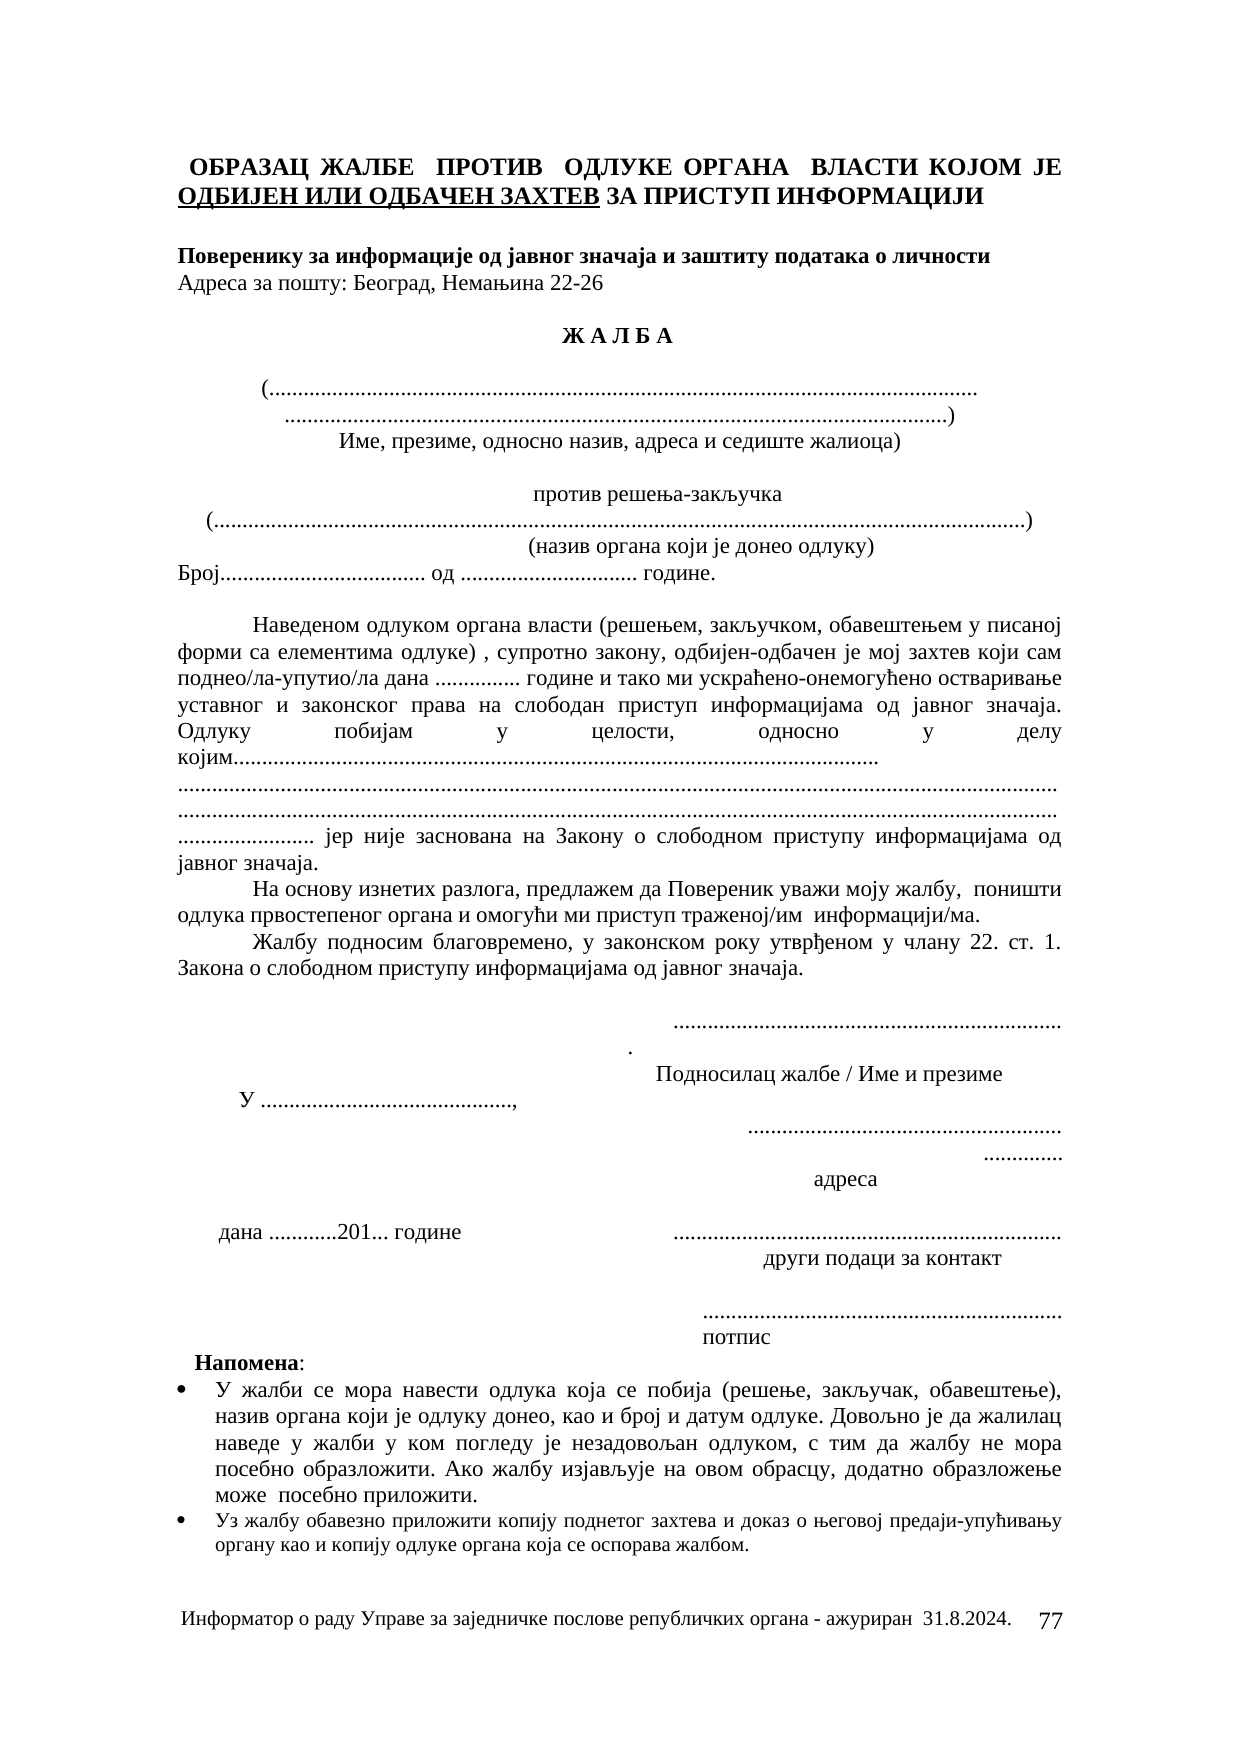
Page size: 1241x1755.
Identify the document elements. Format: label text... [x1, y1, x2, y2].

text Број.................................... од ............................... године. [177, 559, 1063, 585]
list У жалби се мора навести одлука која се побија (решење, закључак, обавештење), назив органа који је одлуку донео, као и број и датум одлуке. Довољно је да жалилац наведе у жалби у ком погледу је незадовољан одлуком, с тим да жалбу не мора посебно образложити. Ако жалбу изјављује на овом обрасцу, додатно образложење може посебно приложити. [177, 1376, 1063, 1508]
text Поверенику за информације од јавног значаја и заштиту података о личности [177, 243, 1063, 269]
text Ж А Л Б А [177, 322, 1063, 348]
subtitle ОБРАЗАЦ ЖАЛБЕ ПРОТИВ ОДЛУКЕ ОРГАНА ВЛАСТИ КОЈОМ ЈЕ ОДБИЈЕН ИЛИ ОДБАЧЕН ЗАХТЕВ ЗА ПРИСТУП ИНФОРМАЦИЈИ [177, 148, 1063, 210]
text Напомена: [177, 1349, 1063, 1376]
text ............................................................... потпис [702, 1297, 1063, 1349]
text против решења-закључка (..............................................................................................................................................) [177, 480, 1063, 532]
text На основу изнетих разлога, предлажем да Повереник уважи моју жалбу, поништи одлука првостепеног органа и омогући ми приступ траженој/им информацији/ма. [177, 875, 1063, 928]
text ....................................................................................................................) [177, 401, 1063, 427]
list Уз жалбу обавезно приложити копију поднетог захтева и доказ о његовој предаји-упућивању органу као и копију одлуке органа која се оспорава жалбом. [177, 1508, 1063, 1556]
text адреса [177, 1165, 1063, 1191]
text Подносилац жалбе / Име и презиме [627, 1059, 1063, 1086]
text други подаци за контакт [702, 1244, 1063, 1270]
text (............................................................................................................................ [177, 374, 1063, 401]
text Жалбу подносим благовремено, у законском року утврђеном у члану 22. ст. 1. Закона о слободном приступу информацијама од јавног значаја. [177, 928, 1063, 981]
text Адреса за пошту: Београд, Немањина 22-26 [177, 269, 1063, 295]
text (назив органа који је донео одлуку) [177, 532, 1063, 559]
text У ............................................, ..................................................................... [177, 1086, 1063, 1165]
text Име, презиме, односно назив, адреса и седиште жалиоца) [177, 427, 1063, 453]
text дана ............201... године .................................................................... [177, 1218, 1063, 1244]
text Наведеном одлуком органа власти (решењем, закључком, обавештењем у писаној форми са елементима одлуке) , супротно закону, одбијен-одбачен је мој захтев који сам поднео/ла-упутио/ла дана ............... године и тако ми ускраћено-онемогућено остваривање уставног и законског права на слободан приступ информацијама од јавног значаја. Oдлуку побијам у целости, односно у делу којим................................................................................................................. [177, 612, 1063, 770]
text ..................................................................... [627, 1007, 1063, 1059]
text ............................................................................................................................................................................................................................................................................................................................................ јер није заснована на Закону о слободном приступу информацијама од јавног значаја. [177, 770, 1063, 875]
